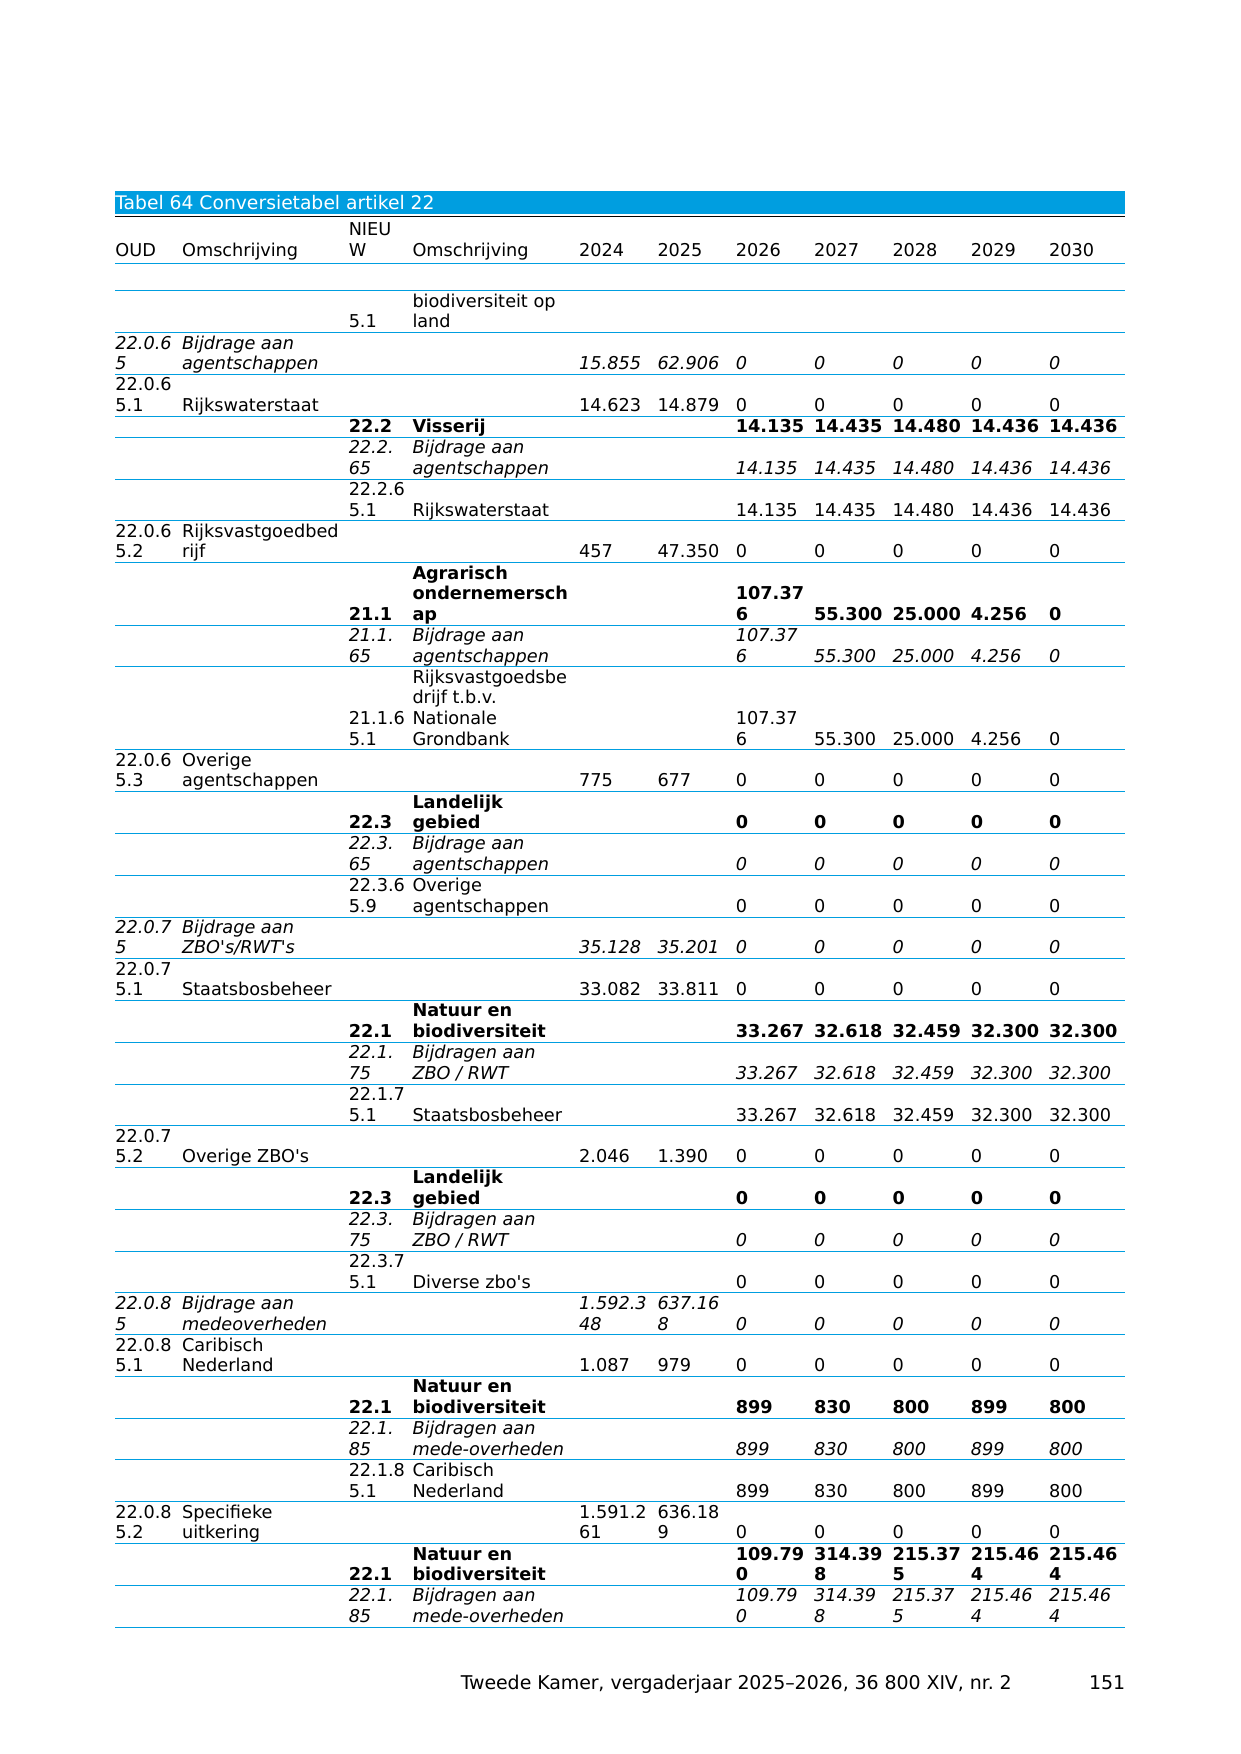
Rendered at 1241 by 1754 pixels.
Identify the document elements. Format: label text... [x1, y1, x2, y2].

table_cell Overige ZBO's [179, 1126, 346, 1167]
table_cell 21.1.65.1 [346, 667, 409, 749]
table_cell 22.3 [346, 792, 409, 833]
table_cell 0 [811, 1335, 889, 1376]
table_cell [115, 417, 179, 437]
table_cell Landelijk gebied [409, 1168, 576, 1209]
table_cell [115, 876, 179, 916]
table_cell [889, 264, 968, 290]
table_cell 899 [733, 1419, 811, 1459]
table_cell 22.0.75.2 [115, 1126, 179, 1167]
table_cell 215.375 [889, 1544, 968, 1585]
table_cell 109.790 [733, 1586, 811, 1626]
table_cell 215.464 [968, 1544, 1046, 1585]
table_cell [576, 834, 654, 874]
table_cell [409, 1293, 576, 1334]
table_cell 2.046 [576, 1126, 654, 1167]
table_cell Staatsbosbeheer [409, 1085, 576, 1125]
table_cell 314.398 [811, 1544, 889, 1585]
table_cell [654, 1544, 733, 1585]
table_cell 800 [889, 1419, 968, 1459]
table_cell 0 [889, 1252, 968, 1292]
table_cell 22.1.85.1 [346, 1460, 409, 1501]
table_cell Natuur en biodiversiteit [409, 1001, 576, 1042]
table_cell 2027 [811, 217, 889, 263]
table_cell 215.464 [1046, 1544, 1125, 1585]
table_cell 22.0.85.2 [115, 1502, 179, 1543]
table_cell 0 [733, 375, 811, 416]
table_cell [179, 417, 346, 437]
table_cell 0 [1046, 1502, 1125, 1543]
table_cell [576, 1168, 654, 1209]
table_cell [115, 1210, 179, 1251]
table_cell 0 [889, 834, 968, 874]
table_cell [409, 1335, 576, 1376]
table_cell 0 [889, 1126, 968, 1167]
table_cell Bijdragen aan ZBO / RWT [409, 1210, 576, 1251]
table_cell 107.376 [733, 626, 811, 666]
table_cell Caribisch Nederland [179, 1335, 346, 1376]
table_cell 0 [733, 750, 811, 791]
table_cell 0 [733, 1293, 811, 1334]
table_cell 0 [889, 333, 968, 374]
table_cell 32.618 [811, 1085, 889, 1125]
table_cell [115, 438, 179, 478]
table_cell [409, 959, 576, 1000]
table_cell 1.390 [654, 1126, 733, 1167]
table_cell 0 [811, 959, 889, 1000]
table_cell 0 [968, 375, 1046, 416]
table_cell 32.300 [968, 1001, 1046, 1042]
table_cell [576, 1586, 654, 1626]
table_cell 0 [811, 1502, 889, 1543]
table_cell 830 [811, 1460, 889, 1501]
table_cell [654, 1419, 733, 1459]
table_cell 107.376 [733, 563, 811, 624]
table_cell [654, 264, 733, 290]
table_cell 22.3.75.1 [346, 1252, 409, 1292]
table_cell [115, 1460, 179, 1501]
table_cell [654, 291, 733, 332]
table_cell [179, 1586, 346, 1626]
table_cell [654, 1210, 733, 1251]
table_cell 0 [811, 1126, 889, 1167]
table_cell [179, 1001, 346, 1042]
table_cell [409, 918, 576, 958]
table_cell 14.480 [889, 438, 968, 478]
table_cell [576, 1210, 654, 1251]
table_cell 1.591.261 [576, 1502, 654, 1543]
table_cell 4.256 [968, 626, 1046, 666]
table_cell 32.300 [1046, 1043, 1125, 1083]
table_cell Natuur en biodiversiteit [409, 1377, 576, 1418]
table_cell 0 [1046, 1126, 1125, 1167]
table_cell 899 [968, 1419, 1046, 1459]
table_cell 0 [1046, 375, 1125, 416]
table_cell Bijdrage aan agentschappen [409, 438, 576, 478]
table_cell Staatsbosbeheer [179, 959, 346, 1000]
table_cell 22.2.65.1 [346, 480, 409, 520]
table_cell 0 [889, 792, 968, 833]
table_cell 0 [733, 959, 811, 1000]
table_cell [654, 1586, 733, 1626]
table_cell [654, 417, 733, 437]
table_cell 0 [811, 1168, 889, 1209]
table_cell [179, 876, 346, 916]
table_cell 22.2 [346, 417, 409, 437]
table_cell [654, 563, 733, 624]
table_cell 800 [889, 1460, 968, 1501]
table_cell [179, 438, 346, 478]
table_cell 32.300 [1046, 1085, 1125, 1125]
table_cell 0 [733, 521, 811, 562]
table_cell [346, 918, 409, 958]
table_cell 5.1 [346, 291, 409, 332]
table_cell [346, 1335, 409, 1376]
table_cell 0 [1046, 667, 1125, 749]
table_cell [654, 480, 733, 520]
table_cell 0 [889, 750, 968, 791]
table_cell [1046, 291, 1125, 332]
table_cell [576, 667, 654, 749]
table_cell 0 [889, 521, 968, 562]
table_cell 15.855 [576, 333, 654, 374]
table_cell Bijdragen aan ZBO / RWT [409, 1043, 576, 1083]
table_cell 0 [968, 1335, 1046, 1376]
table_cell [179, 834, 346, 874]
table_cell [115, 1085, 179, 1125]
table_cell 800 [1046, 1460, 1125, 1501]
table_cell 22.0.85.1 [115, 1335, 179, 1376]
table_cell [115, 563, 179, 624]
table_cell 14.436 [968, 438, 1046, 478]
table_cell [654, 1001, 733, 1042]
table_cell 314.398 [811, 1586, 889, 1626]
table_cell [179, 626, 346, 666]
table_cell [576, 1252, 654, 1292]
table_cell [346, 521, 409, 562]
table_cell 32.300 [1046, 1001, 1125, 1042]
table_cell 4.256 [968, 667, 1046, 749]
table_cell 33.267 [733, 1085, 811, 1125]
table_cell [576, 417, 654, 437]
table_cell [179, 667, 346, 749]
table_cell [576, 438, 654, 478]
table_cell 32.300 [968, 1085, 1046, 1125]
table_cell 637.168 [654, 1293, 733, 1334]
table_cell [115, 1586, 179, 1626]
table_cell 14.135 [733, 480, 811, 520]
table_cell [409, 264, 576, 290]
table_cell 0 [968, 1210, 1046, 1251]
table_cell 0 [733, 1210, 811, 1251]
table_cell 0 [811, 1293, 889, 1334]
table_cell Overige agentschappen [409, 876, 576, 916]
table_cell 14.480 [889, 417, 968, 437]
table_cell 0 [968, 918, 1046, 958]
table_cell 33.811 [654, 959, 733, 1000]
table_cell Landelijk gebied [409, 792, 576, 833]
table_cell 32.300 [968, 1043, 1046, 1083]
table_cell Specifieke uitkering [179, 1502, 346, 1543]
table_cell [654, 667, 733, 749]
table_cell 0 [1046, 563, 1125, 624]
table_cell Rijkswaterstaat [409, 480, 576, 520]
table_cell [179, 264, 346, 290]
table_cell 22.1 [346, 1377, 409, 1418]
table_cell 830 [811, 1419, 889, 1459]
table_cell [115, 834, 179, 874]
table_cell 14.135 [733, 438, 811, 478]
table_cell 2030 [1046, 217, 1125, 263]
table_cell 0 [968, 1126, 1046, 1167]
table_cell 2024 [576, 217, 654, 263]
table_cell [654, 1252, 733, 1292]
table_cell 22.1 [346, 1544, 409, 1585]
table_cell 0 [889, 375, 968, 416]
table_cell Bijdrage aan agentschappen [179, 333, 346, 374]
table_cell [654, 792, 733, 833]
table_cell 25.000 [889, 626, 968, 666]
table_cell 0 [733, 1502, 811, 1543]
table_cell 0 [889, 1168, 968, 1209]
table_cell 0 [889, 876, 968, 916]
table_cell [115, 1043, 179, 1083]
table_cell 107.376 [733, 667, 811, 749]
table_cell 0 [733, 1126, 811, 1167]
table_cell 0 [811, 750, 889, 791]
table_cell [346, 375, 409, 416]
table_cell [576, 1043, 654, 1083]
table_cell 22.0.75.1 [115, 959, 179, 1000]
table_cell [346, 264, 409, 290]
table_cell 0 [889, 1502, 968, 1543]
table_cell [733, 264, 811, 290]
table_cell Overige agentschappen [179, 750, 346, 791]
table_cell 25.000 [889, 667, 968, 749]
table_cell 14.435 [811, 438, 889, 478]
table_cell Agrarisch ondernemerschap [409, 563, 576, 624]
table_cell 109.790 [733, 1544, 811, 1585]
table_cell 0 [733, 1168, 811, 1209]
table_cell [179, 1544, 346, 1585]
table_cell [179, 291, 346, 332]
table_cell 22.3 [346, 1168, 409, 1209]
table_cell [576, 1377, 654, 1418]
table_cell 47.350 [654, 521, 733, 562]
table_cell Bijdrage aan agentschappen [409, 626, 576, 666]
table_cell 0 [968, 1502, 1046, 1543]
table_cell [115, 667, 179, 749]
table_cell 0 [889, 1210, 968, 1251]
table_cell 0 [968, 1252, 1046, 1292]
table_cell [115, 480, 179, 520]
table_cell [409, 375, 576, 416]
table_cell 0 [733, 834, 811, 874]
table_cell 22.0.65 [115, 333, 179, 374]
table_cell 14.435 [811, 417, 889, 437]
table_cell 0 [889, 1335, 968, 1376]
table_cell 0 [1046, 1210, 1125, 1251]
table_cell 32.618 [811, 1043, 889, 1083]
table_cell 775 [576, 750, 654, 791]
table_cell 22.0.65.3 [115, 750, 179, 791]
table_cell [576, 291, 654, 332]
table_cell 800 [1046, 1419, 1125, 1459]
table_cell 32.459 [889, 1001, 968, 1042]
table_cell 14.879 [654, 375, 733, 416]
table_cell [179, 1377, 346, 1418]
table_cell Omschrijving [409, 217, 576, 263]
table_cell 0 [1046, 834, 1125, 874]
table_cell 0 [1046, 1335, 1125, 1376]
table_cell 1.087 [576, 1335, 654, 1376]
table_cell Bijdrage aan medeoverheden [179, 1293, 346, 1334]
table_cell 4.256 [968, 563, 1046, 624]
table_cell 62.906 [654, 333, 733, 374]
table_cell 33.082 [576, 959, 654, 1000]
table_cell [179, 1419, 346, 1459]
table_cell Rijksvastgoedbedrijf [179, 521, 346, 562]
table_cell 0 [968, 792, 1046, 833]
table_cell 2028 [889, 217, 968, 263]
table_cell 979 [654, 1335, 733, 1376]
table_cell 0 [1046, 959, 1125, 1000]
table_cell [179, 563, 346, 624]
table_cell 22.0.65.1 [115, 375, 179, 416]
table_cell [576, 1544, 654, 1585]
table_cell 0 [968, 750, 1046, 791]
table_cell [654, 1043, 733, 1083]
table_cell Bijdrage aan ZBO's/RWT's [179, 918, 346, 958]
table_cell 22.1.85 [346, 1419, 409, 1459]
table_cell 0 [733, 333, 811, 374]
table_cell [115, 291, 179, 332]
table_cell 215.464 [1046, 1586, 1125, 1626]
table_cell [811, 291, 889, 332]
table_cell [1046, 264, 1125, 290]
table_cell [654, 876, 733, 916]
table_cell 14.436 [968, 417, 1046, 437]
table_cell 0 [733, 1252, 811, 1292]
table_cell 55.300 [811, 563, 889, 624]
table_cell 677 [654, 750, 733, 791]
table_cell Diverse zbo's [409, 1252, 576, 1292]
table_cell 32.459 [889, 1085, 968, 1125]
table_cell 0 [811, 792, 889, 833]
table_cell [179, 1085, 346, 1125]
table_cell [346, 750, 409, 791]
table_cell 0 [889, 1293, 968, 1334]
table_cell 899 [733, 1377, 811, 1418]
table_cell 22.0.85 [115, 1293, 179, 1334]
table_cell [409, 521, 576, 562]
table_cell [115, 626, 179, 666]
table_cell [115, 264, 179, 290]
table_cell 14.623 [576, 375, 654, 416]
table_cell 22.0.75 [115, 918, 179, 958]
table_cell [346, 1293, 409, 1334]
table_cell 899 [968, 1377, 1046, 1418]
table_cell 33.267 [733, 1043, 811, 1083]
table_cell 0 [968, 333, 1046, 374]
table_cell [115, 1544, 179, 1585]
table_cell [409, 333, 576, 374]
table_cell 14.436 [1046, 480, 1125, 520]
table_cell 0 [811, 834, 889, 874]
table_cell 35.201 [654, 918, 733, 958]
table_cell [654, 438, 733, 478]
table_cell [576, 480, 654, 520]
table_cell [576, 626, 654, 666]
table_cell Visserij [409, 417, 576, 437]
table_cell [179, 792, 346, 833]
table_cell biodiversiteit op land [409, 291, 576, 332]
table_cell 215.375 [889, 1586, 968, 1626]
table_cell 0 [811, 521, 889, 562]
table_cell 22.1 [346, 1001, 409, 1042]
table_cell [968, 291, 1046, 332]
table_cell 0 [968, 959, 1046, 1000]
table_cell Omschrijving [179, 217, 346, 263]
table_cell [115, 1419, 179, 1459]
table_cell [576, 792, 654, 833]
table_cell [654, 626, 733, 666]
table_cell 0 [1046, 333, 1125, 374]
table_cell 0 [1046, 750, 1125, 791]
table_cell [654, 1377, 733, 1418]
table_cell 0 [733, 792, 811, 833]
table_cell [179, 1168, 346, 1209]
table_cell 0 [1046, 918, 1125, 958]
table_cell [179, 1043, 346, 1083]
table_cell [654, 1460, 733, 1501]
table_cell [654, 1168, 733, 1209]
table_cell 830 [811, 1377, 889, 1418]
table_cell 0 [1046, 1252, 1125, 1292]
table_cell 0 [811, 876, 889, 916]
table_cell [576, 1460, 654, 1501]
table_cell 0 [1046, 1293, 1125, 1334]
table_cell 55.300 [811, 626, 889, 666]
table_cell 0 [968, 1168, 1046, 1209]
table_cell 0 [968, 521, 1046, 562]
table_cell 22.0.65.2 [115, 521, 179, 562]
table_cell 0 [968, 876, 1046, 916]
table_cell 215.464 [968, 1586, 1046, 1626]
table_cell 2026 [733, 217, 811, 263]
table_cell 0 [811, 1252, 889, 1292]
table_cell 2029 [968, 217, 1046, 263]
table_cell Natuur en biodiversiteit [409, 1544, 576, 1585]
table_cell 0 [968, 1293, 1046, 1334]
table_cell [576, 876, 654, 916]
table_cell [179, 480, 346, 520]
table_cell [346, 333, 409, 374]
table_cell [576, 563, 654, 624]
table_cell 22.1.75 [346, 1043, 409, 1083]
table_cell 800 [889, 1377, 968, 1418]
table_cell 21.1 [346, 563, 409, 624]
table_cell [811, 264, 889, 290]
table_cell [654, 834, 733, 874]
table_cell [889, 291, 968, 332]
table_cell 14.135 [733, 417, 811, 437]
table_cell [654, 1085, 733, 1125]
table_cell [409, 750, 576, 791]
table_cell 22.1.85 [346, 1586, 409, 1626]
table_cell 25.000 [889, 563, 968, 624]
table_cell 636.189 [654, 1502, 733, 1543]
table_cell 22.3.65.9 [346, 876, 409, 916]
table_cell 800 [1046, 1377, 1125, 1418]
table_cell [115, 1377, 179, 1418]
table_cell 0 [733, 918, 811, 958]
table_cell 32.618 [811, 1001, 889, 1042]
table_cell Rijkswaterstaat [179, 375, 346, 416]
table_cell 0 [733, 1335, 811, 1376]
table_cell 0 [1046, 521, 1125, 562]
table_cell 22.3.65 [346, 834, 409, 874]
table_cell [968, 264, 1046, 290]
table_cell Rijksvastgoedsbedrijf t.b.v. Nationale Grondbank [409, 667, 576, 749]
table_cell [576, 1001, 654, 1042]
table_cell Bijdragen aan mede-overheden [409, 1586, 576, 1626]
table_cell [409, 1126, 576, 1167]
table_cell 14.435 [811, 480, 889, 520]
table_cell 0 [811, 918, 889, 958]
table_cell [115, 1168, 179, 1209]
table_cell [733, 291, 811, 332]
table_cell Bijdrage aan agentschappen [409, 834, 576, 874]
table_cell [346, 1126, 409, 1167]
table_cell Bijdragen aan mede-overheden [409, 1419, 576, 1459]
table_cell 22.2.65 [346, 438, 409, 478]
table_cell [115, 792, 179, 833]
table_cell 0 [889, 918, 968, 958]
table_cell 0 [1046, 792, 1125, 833]
table_cell 35.128 [576, 918, 654, 958]
table_cell 0 [811, 333, 889, 374]
table_cell [409, 1502, 576, 1543]
table_cell 899 [733, 1460, 811, 1501]
table_cell 14.436 [1046, 417, 1125, 437]
table_cell 22.3.75 [346, 1210, 409, 1251]
table_cell NIEUW [346, 217, 409, 263]
table_cell 899 [968, 1460, 1046, 1501]
table_cell [576, 1419, 654, 1459]
table_cell 32.459 [889, 1043, 968, 1083]
table_cell 0 [1046, 1168, 1125, 1209]
table_cell 14.480 [889, 480, 968, 520]
table_cell 2025 [654, 217, 733, 263]
table_cell 14.436 [968, 480, 1046, 520]
table_cell 0 [811, 1210, 889, 1251]
table_cell 457 [576, 521, 654, 562]
table_cell 21.1.65 [346, 626, 409, 666]
table_cell [179, 1460, 346, 1501]
table_cell [576, 1085, 654, 1125]
table_cell 0 [889, 959, 968, 1000]
table_cell 55.300 [811, 667, 889, 749]
table_cell [115, 1001, 179, 1042]
table_cell 0 [811, 375, 889, 416]
table_cell 22.1.75.1 [346, 1085, 409, 1125]
table_cell [346, 1502, 409, 1543]
table_cell [346, 959, 409, 1000]
table_cell 0 [1046, 626, 1125, 666]
table_cell Caribisch Nederland [409, 1460, 576, 1501]
table_cell [576, 264, 654, 290]
table_cell 0 [968, 834, 1046, 874]
table_cell [179, 1210, 346, 1251]
table_cell 0 [733, 876, 811, 916]
table_cell 33.267 [733, 1001, 811, 1042]
table_cell 0 [1046, 876, 1125, 916]
table_cell 1.592.348 [576, 1293, 654, 1334]
table_cell 14.436 [1046, 438, 1125, 478]
table_cell [179, 1252, 346, 1292]
table_cell [115, 1252, 179, 1292]
table_cell OUD [115, 217, 179, 263]
